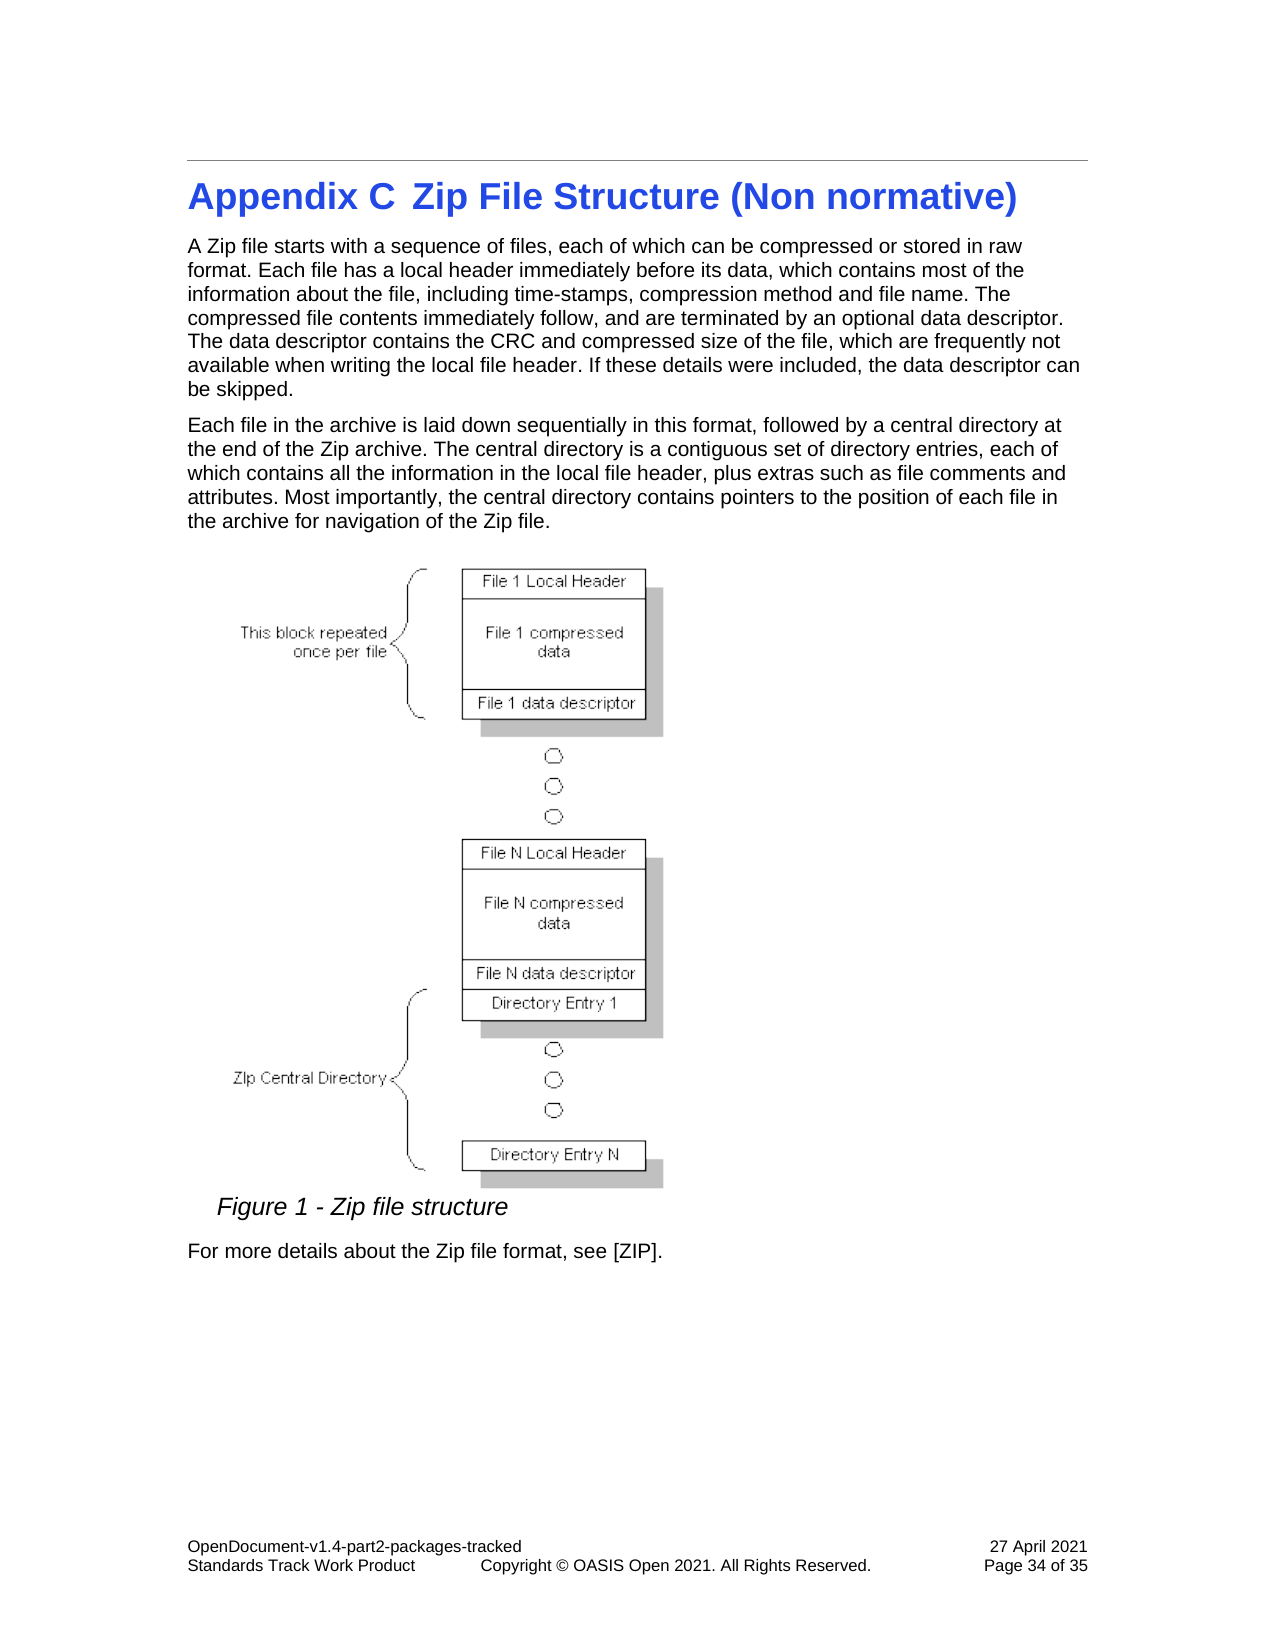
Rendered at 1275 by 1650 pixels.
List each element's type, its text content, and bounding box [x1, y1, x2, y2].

text Each file in the archive is laid down sequentially in this format, followed by a central directory at the end of the Zip archive. The central directory is a contiguous set of directory entries, each of which contains all the information in the local file header, plus extras such as file comments and attributes. Most importantly, the central directory contains pointers to the position of each file in the archive for navigation of the Zip file. [187, 413, 1088, 533]
text Figure 1 - Zip file structure [217, 1192, 667, 1221]
subtitle Zip File Structure (Non normative) [187, 161, 1088, 217]
text For more details about the Zip file format, see [ZIP]. [187, 1239, 1088, 1263]
text A Zip file starts with a sequence of files, each of which can be compressed or stored in raw format. Each file has a local header immediately before its data, which contains most of the information about the file, including time-stamps, compression method and file name. The compressed file contents immediately follow, and are terminated by an optional data descriptor. The data descriptor contains the CRC and compressed size of the file, which are frequently not available when writing the local file header. If these details were included, the data descriptor can be skipped. [187, 233, 1088, 401]
picture [216, 564, 667, 1192]
